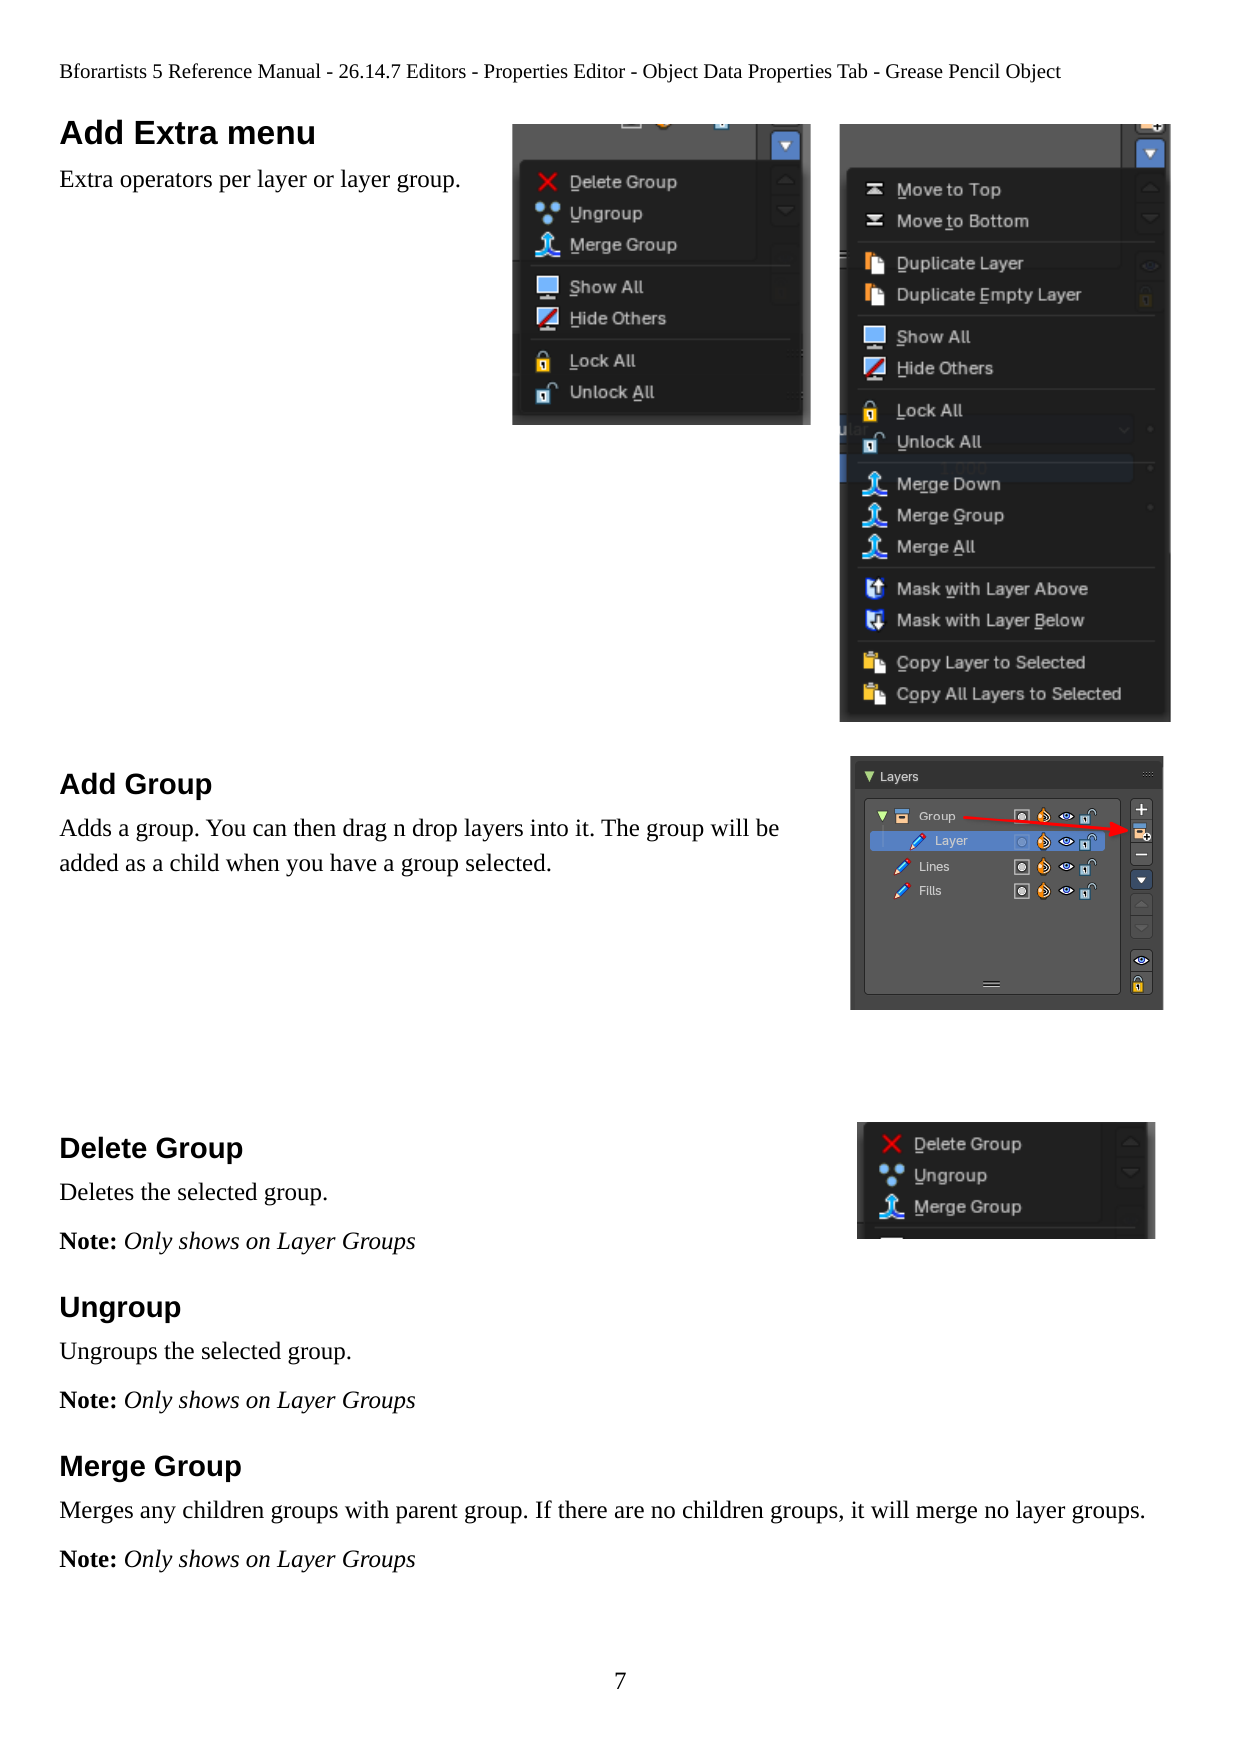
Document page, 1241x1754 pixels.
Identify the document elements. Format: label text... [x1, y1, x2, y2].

picture [839, 124, 1171, 722]
subtitle [1164, 767, 1181, 801]
subtitle Delete Group [59, 1131, 857, 1165]
text Ungroups the selected group. [59, 1336, 1181, 1365]
text Deletes the selected group. [59, 1177, 857, 1206]
text [1156, 1177, 1181, 1206]
text Note: Only shows on Layer Groups [59, 1226, 1181, 1255]
text Note: Only shows on Layer Groups [59, 1544, 1181, 1573]
subtitle Add Extra menu [59, 113, 1181, 151]
picture [850, 756, 1164, 1010]
subtitle Merge Group [59, 1449, 1181, 1483]
text Merges any children groups with parent group. If there are no children groups, it will merge no layer groups. [59, 1495, 1181, 1524]
picture [512, 124, 811, 425]
subtitle Ungroup [59, 1290, 1181, 1324]
picture [857, 1122, 1156, 1239]
text Adds a group. You can then drag n drop layers into it. The group will be added as a child when you have a group selected. [59, 813, 850, 877]
subtitle [1156, 1131, 1181, 1165]
text Extra operators per layer or layer group. [59, 164, 512, 192]
text Note: Only shows on Layer Groups [59, 1385, 1181, 1414]
subtitle Add Group [59, 767, 850, 801]
